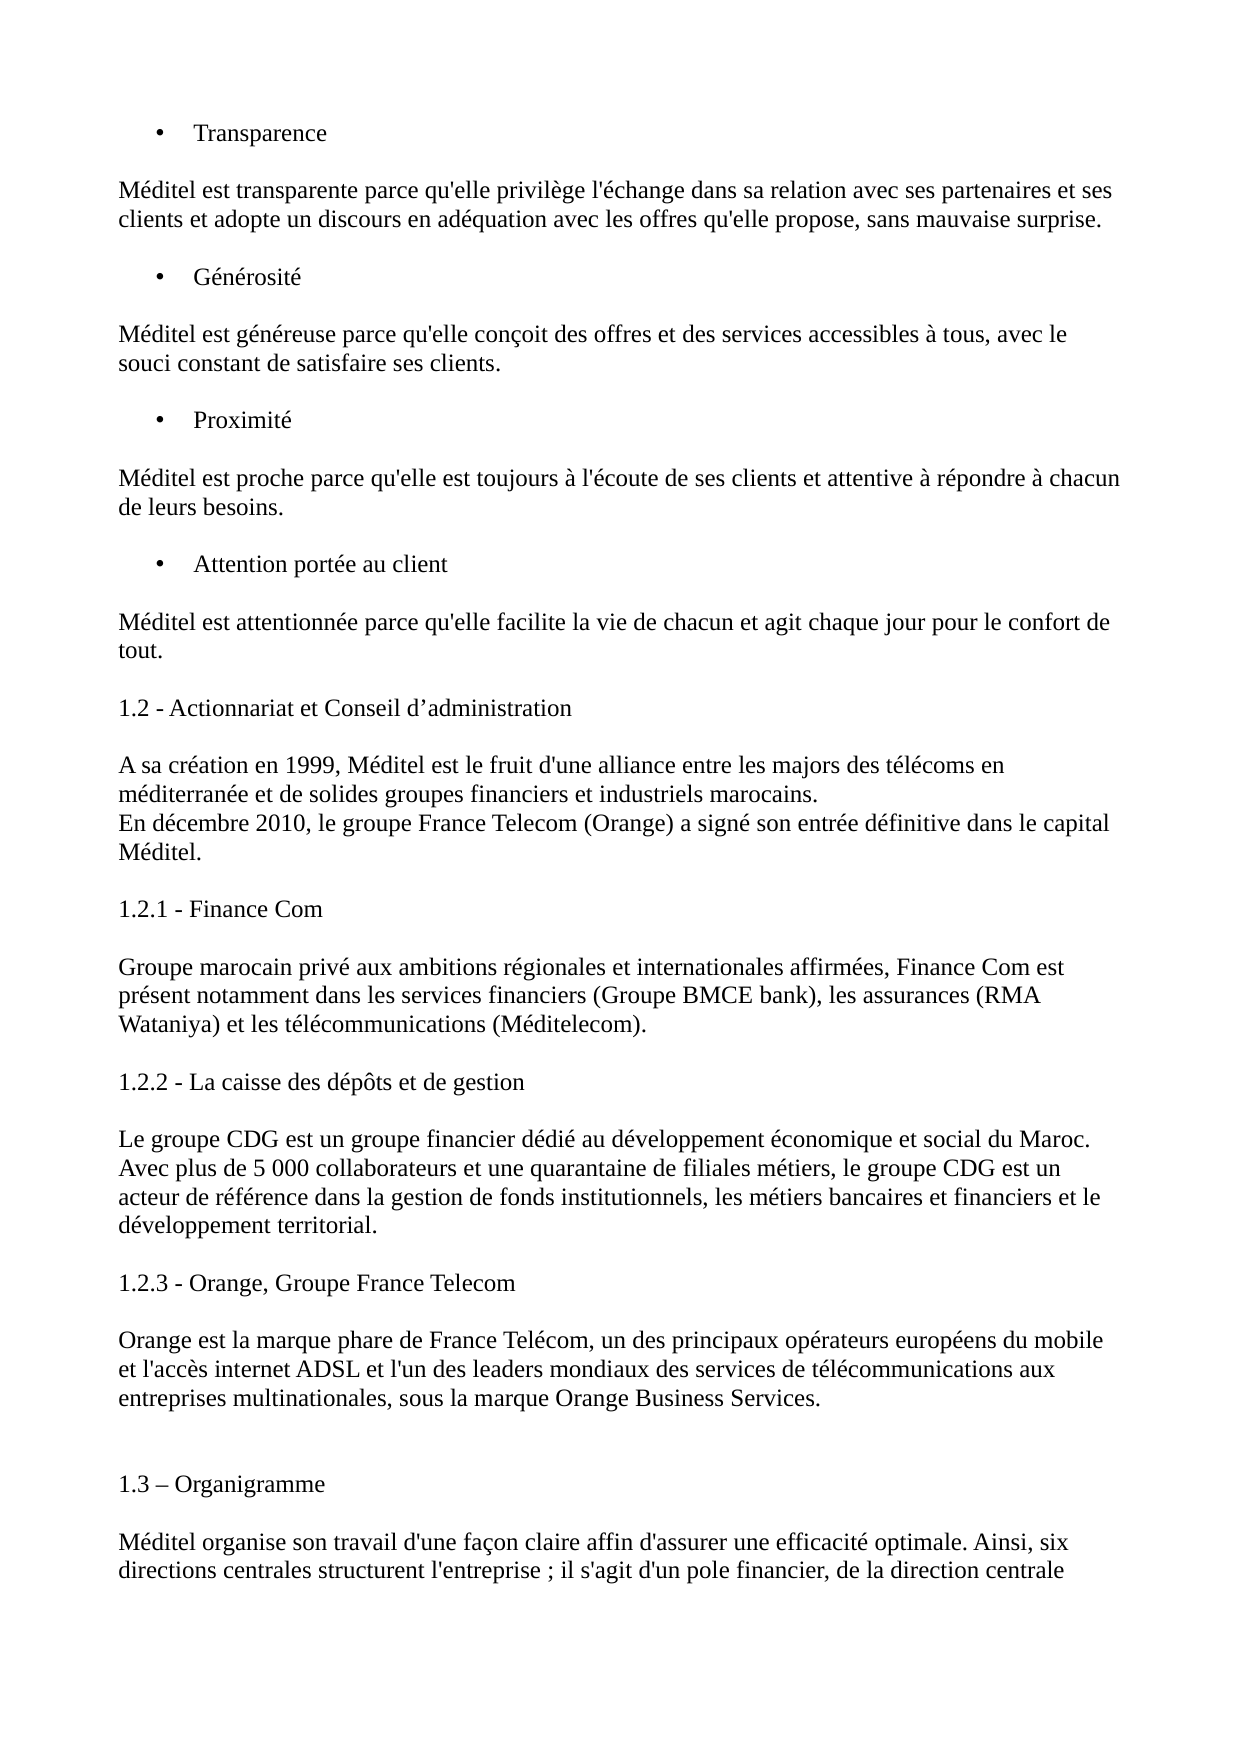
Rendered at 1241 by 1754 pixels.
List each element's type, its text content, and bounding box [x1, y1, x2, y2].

list Attention portée au client [156, 549, 1122, 578]
text 1.2.3 - Orange, Groupe France Telecom [118, 1268, 1122, 1297]
text Méditel organise son travail d'une façon claire affin d'assurer une efficacité optimale. Ainsi, six directions centrales structurent l'entreprise ; il s'agit d'un pole financier, de la direction centrale [118, 1527, 1122, 1584]
text 1.2.2 - La caisse des dépôts et de gestion [118, 1067, 1122, 1096]
text 1.3 – Organigramme [118, 1469, 1122, 1498]
text Méditel est proche parce qu'elle est toujours à l'écoute de ses clients et attentive à répondre à chacun de leurs besoins. [118, 463, 1122, 521]
text Le groupe CDG est un groupe financier dédié au développement économique et social du Maroc. Avec plus de 5 000 collaborateurs et une quarantaine de filiales métiers, le groupe CDG est un acteur de référence dans la gestion de fonds institutionnels, les métiers bancaires et financiers et le développement territorial. [118, 1124, 1122, 1239]
list Transparence [156, 118, 1122, 147]
text 1.2 - Actionnariat et Conseil d’administration [118, 693, 1122, 722]
text Méditel est généreuse parce qu'elle conçoit des offres et des services accessibles à tous, avec le souci constant de satisfaire ses clients. [118, 319, 1122, 377]
text Groupe marocain privé aux ambitions régionales et internationales affirmées, Finance Com est présent notamment dans les services financiers (Groupe BMCE bank), les assurances (RMA Wataniya) et les télécommunications (Méditelecom). [118, 952, 1122, 1038]
text A sa création en 1999, Méditel est le fruit d'une alliance entre les majors des télécoms en méditerranée et de solides groupes financiers et industriels marocains. En décembre 2010, le groupe France Telecom (Orange) a signé son entrée définitive dans le capital Méditel. [118, 751, 1122, 866]
list Proximité [156, 406, 1122, 434]
list Générosité [156, 262, 1122, 291]
text Orange est la marque phare de France Telécom, un des principaux opérateurs européens du mobile et l'accès internet ADSL et l'un des leaders mondiaux des services de télécommunications aux entreprises multinationales, sous la marque Orange Business Services. [118, 1326, 1122, 1412]
text Méditel est transparente parce qu'elle privilège l'échange dans sa relation avec ses partenaires et ses clients et adopte un discours en adéquation avec les offres qu'elle propose, sans mauvaise surprise. [118, 176, 1122, 233]
text Méditel est attentionnée parce qu'elle facilite la vie de chacun et agit chaque jour pour le confort de tout. [118, 607, 1122, 664]
text 1.2.1 - Finance Com [118, 894, 1122, 923]
